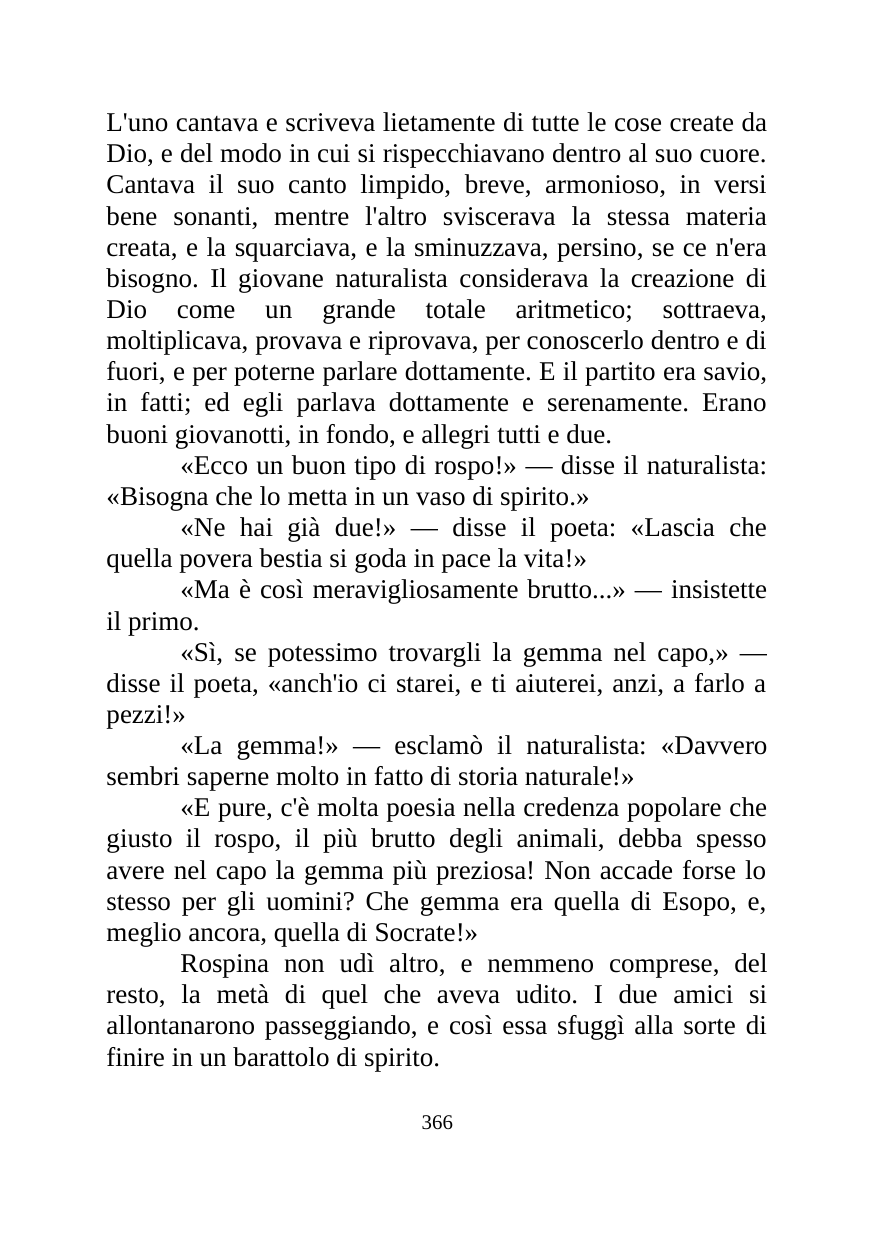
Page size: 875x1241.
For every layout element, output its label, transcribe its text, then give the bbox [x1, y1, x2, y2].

text «Ma è così meravigliosamente brutto...» — insistette il primo. [106, 573, 768, 636]
text «Ne hai già due!» — disse il poeta: «Lascia che quella povera bestia si goda in pace la vita!» [106, 511, 768, 573]
text «La gemma!» — esclamò il naturalista: «Davvero sembri saperne molto in fatto di storia naturale!» [106, 729, 768, 791]
text «Ecco un buon tipo di rospo!» — disse il naturalista: «Bisogna che lo metta in un vaso di spirito.» [106, 449, 768, 511]
text «Sì, se potessimo trovargli la gemma nel capo,» — disse il poeta, «anch'io ci starei, e ti aiuterei, anzi, a farlo a pezzi!» [106, 636, 768, 729]
text «E pure, c'è molta poesia nella credenza popolare che giusto il rospo, il più brutto degli animali, debba spesso avere nel capo la gemma più preziosa! Non accade forse lo stesso per gli uomini? Che gemma era quella di Esopo, e, meglio ancora, quella di Socrate!» [106, 791, 768, 947]
text L'uno cantava e scriveva lietamente di tutte le cose create da Dio, e del modo in cui si rispecchiavano dentro al suo cuore. Cantava il suo canto limpido, breve, armonioso, in versi bene sonanti, mentre l'altro sviscerava la stessa materia creata, e la squarciava, e la sminuzzava, persino, se ce n'era bisogno. Il giovane naturalista considerava la creazione di Dio come un grande totale aritmetico; sottraeva, moltiplicava, provava e riprovava, per conoscerlo dentro e di fuori, e per poterne parlare dottamente. E il partito era savio, in fatti; ed egli parlava dottamente e serenamente. Erano buoni giovanotti, in fondo, e allegri tutti e due. [106, 106, 768, 449]
text Rospina non udì altro, e nemmeno comprese, del resto, la metà di quel che aveva udito. I due amici si allontanarono passeggiando, e così essa sfuggì alla sorte di finire in un barattolo di spirito. [106, 947, 768, 1072]
